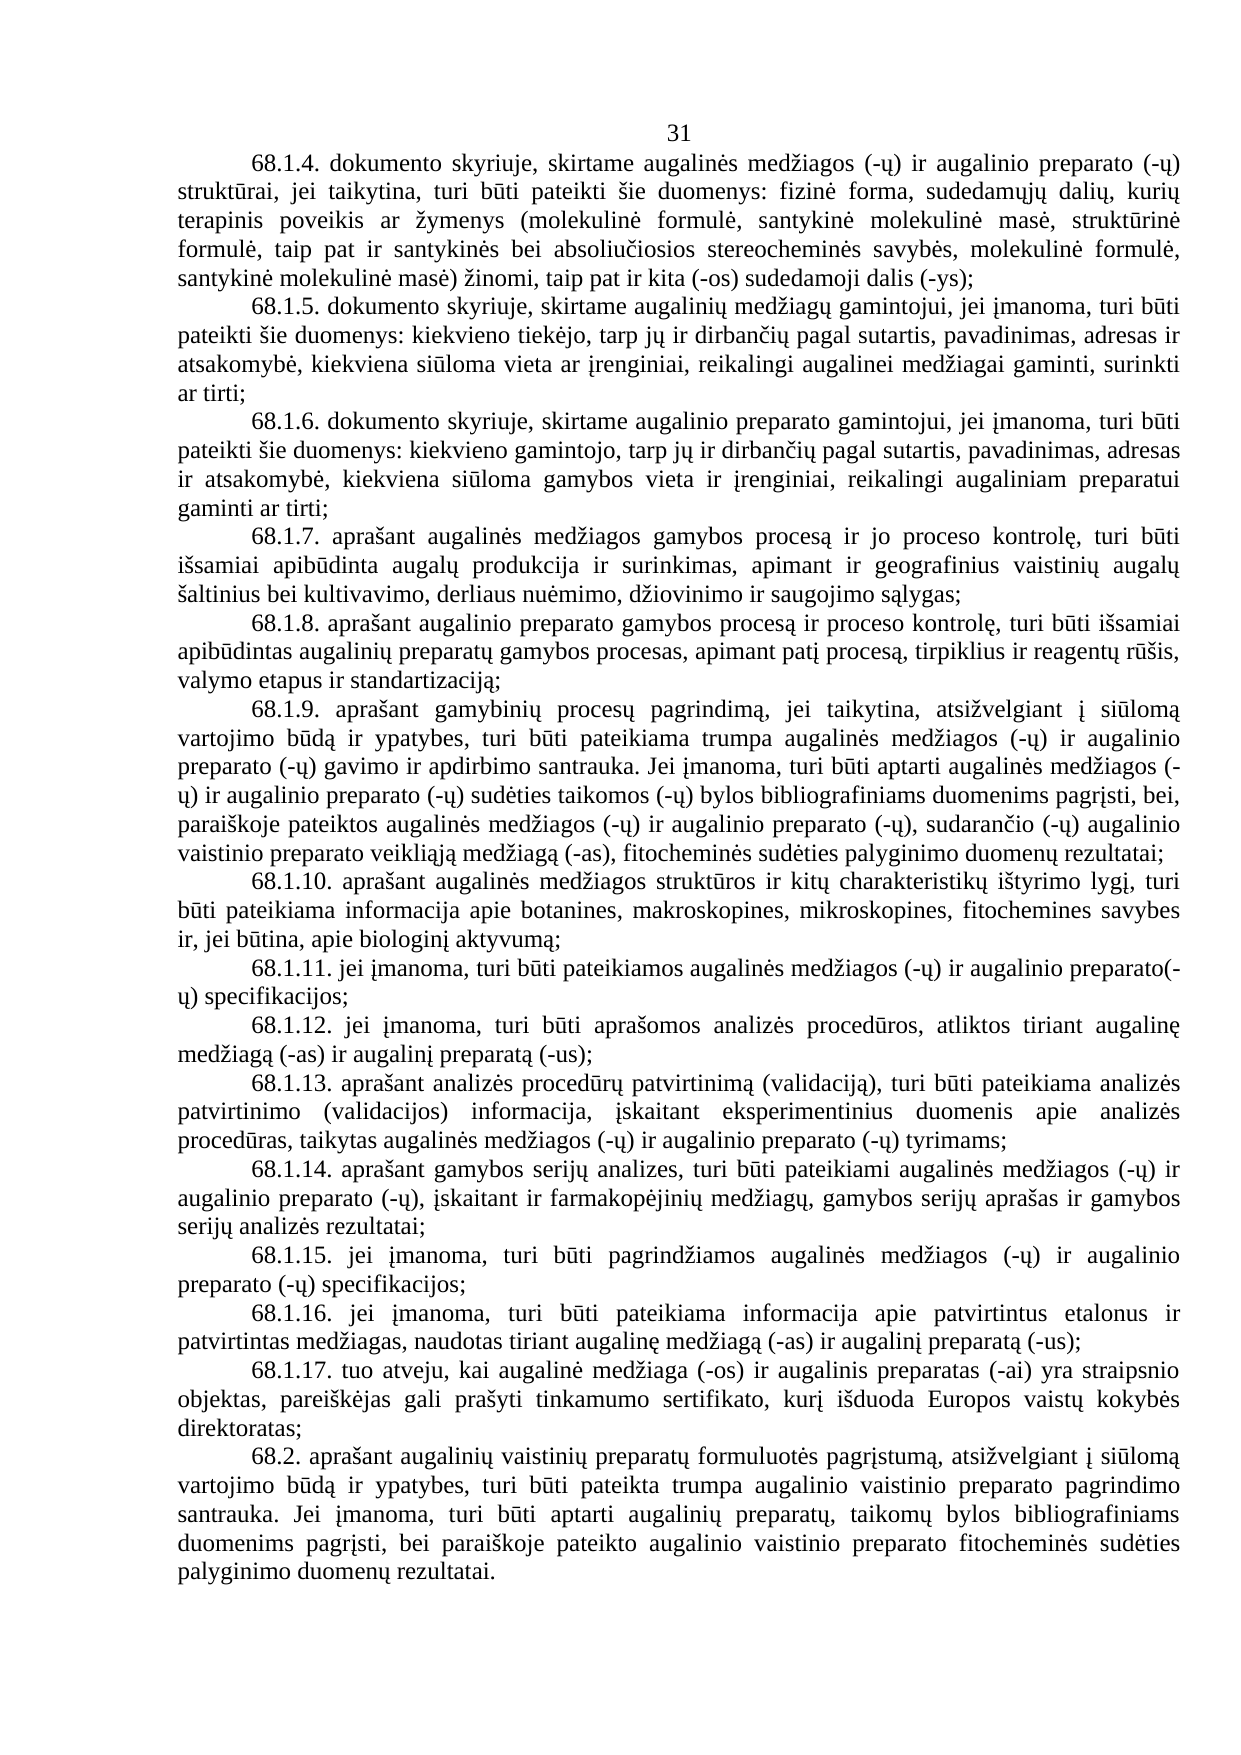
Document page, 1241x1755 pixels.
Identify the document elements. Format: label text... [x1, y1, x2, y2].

text 68.1.6. dokumento skyriuje, skirtame augalinio preparato gamintojui, jei įmanoma, turi būti pateikti šie duomenys: kiekvieno gamintojo, tarp jų ir dirbančių pagal sutartis, pavadinimas, adresas ir atsakomybė, kiekviena siūloma gamybos vieta ir įrenginiai, reikalingi augaliniam preparatui gaminti ar tirti; [177, 406, 1181, 521]
text 68.1.15. jei įmanoma, turi būti pagrindžiamos augalinės medžiagos (-ų) ir augalinio preparato (-ų) specifikacijos; [177, 1240, 1181, 1298]
text 68.1.17. tuo atveju, kai augalinė medžiaga (-os) ir augalinis preparatas (-ai) yra straipsnio objektas, pareiškėjas gali prašyti tinkamumo sertifikato, kurį išduoda Europos vaistų kokybės direktoratas; [177, 1355, 1181, 1441]
text 68.1.10. aprašant augalinės medžiagos struktūros ir kitų charakteristikų ištyrimo lygį, turi būti pateikiama informacija apie botanines, makroskopines, mikroskopines, fitochemines savybes ir, jei būtina, apie biologinį aktyvumą; [177, 866, 1181, 953]
text 68.1.16. jei įmanoma, turi būti pateikiama informacija apie patvirtintus etalonus ir patvirtintas medžiagas, naudotas tiriant augalinę medžiagą (-as) ir augalinį preparatą (-us); [177, 1298, 1181, 1355]
text 68.1.14. aprašant gamybos serijų analizes, turi būti pateikiami augalinės medžiagos (-ų) ir augalinio preparato (-ų), įskaitant ir farmakopėjinių medžiagų, gamybos serijų aprašas ir gamybos serijų analizės rezultatai; [177, 1154, 1181, 1240]
text 68.1.13. aprašant analizės procedūrų patvirtinimą (validaciją), turi būti pateikiama analizės patvirtinimo (validacijos) informacija, įskaitant eksperimentinius duomenis apie analizės procedūras, taikytas augalinės medžiagos (-ų) ir augalinio preparato (-ų) tyrimams; [177, 1068, 1181, 1154]
text 68.2. aprašant augalinių vaistinių preparatų formuluotės pagrįstumą, atsižvelgiant į siūlomą vartojimo būdą ir ypatybes, turi būti pateikta trumpa augalinio vaistinio preparato pagrindimo santrauka. Jei įmanoma, turi būti aptarti augalinių preparatų, taikomų bylos bibliografiniams duomenims pagrįsti, bei paraiškoje pateikto augalinio vaistinio preparato fitocheminės sudėties palyginimo duomenų rezultatai. [177, 1441, 1181, 1585]
text 68.1.11. jei įmanoma, turi būti pateikiamos augalinės medžiagos (-ų) ir augalinio preparato(-ų) specifikacijos; [177, 953, 1181, 1010]
text 68.1.5. dokumento skyriuje, skirtame augalinių medžiagų gamintojui, jei įmanoma, turi būti pateikti šie duomenys: kiekvieno tiekėjo, tarp jų ir dirbančių pagal sutartis, pavadinimas, adresas ir atsakomybė, kiekviena siūloma vieta ar įrenginiai, reikalingi augalinei medžiagai gaminti, surinkti ar tirti; [177, 291, 1181, 406]
text 68.1.9. aprašant gamybinių procesų pagrindimą, jei taikytina, atsižvelgiant į siūlomą vartojimo būdą ir ypatybes, turi būti pateikiama trumpa augalinės medžiagos (-ų) ir augalinio preparato (-ų) gavimo ir apdirbimo santrauka. Jei įmanoma, turi būti aptarti augalinės medžiagos (-ų) ir augalinio preparato (-ų) sudėties taikomos (-ų) bylos bibliografiniams duomenims pagrįsti, bei, paraiškoje pateiktos augalinės medžiagos (-ų) ir augalinio preparato (-ų), sudarančio (-ų) augalinio vaistinio preparato veikliąją medžiagą (-as), fitocheminės sudėties palyginimo duomenų rezultatai; [177, 694, 1181, 866]
text 68.1.4. dokumento skyriuje, skirtame augalinės medžiagos (-ų) ir augalinio preparato (-ų) struktūrai, jei taikytina, turi būti pateikti šie duomenys: fizinė forma, sudedamųjų dalių, kurių terapinis poveikis ar žymenys (molekulinė formulė, santykinė molekulinė masė, struktūrinė formulė, taip pat ir santykinės bei absoliučiosios stereocheminės savybės, molekulinė formulė, santykinė molekulinė masė) žinomi, taip pat ir kita (-os) sudedamoji dalis (-ys); [177, 148, 1181, 291]
text 68.1.8. aprašant augalinio preparato gamybos procesą ir proceso kontrolę, turi būti išsamiai apibūdintas augalinių preparatų gamybos procesas, apimant patį procesą, tirpiklius ir reagentų rūšis, valymo etapus ir standartizaciją; [177, 608, 1181, 694]
text 68.1.12. jei įmanoma, turi būti aprašomos analizės procedūros, atliktos tiriant augalinę medžiagą (-as) ir augalinį preparatą (-us); [177, 1010, 1181, 1068]
text 68.1.7. aprašant augalinės medžiagos gamybos procesą ir jo proceso kontrolę, turi būti išsamiai apibūdinta augalų produkcija ir surinkimas, apimant ir geografinius vaistinių augalų šaltinius bei kultivavimo, derliaus nuėmimo, džiovinimo ir saugojimo sąlygas; [177, 521, 1181, 608]
